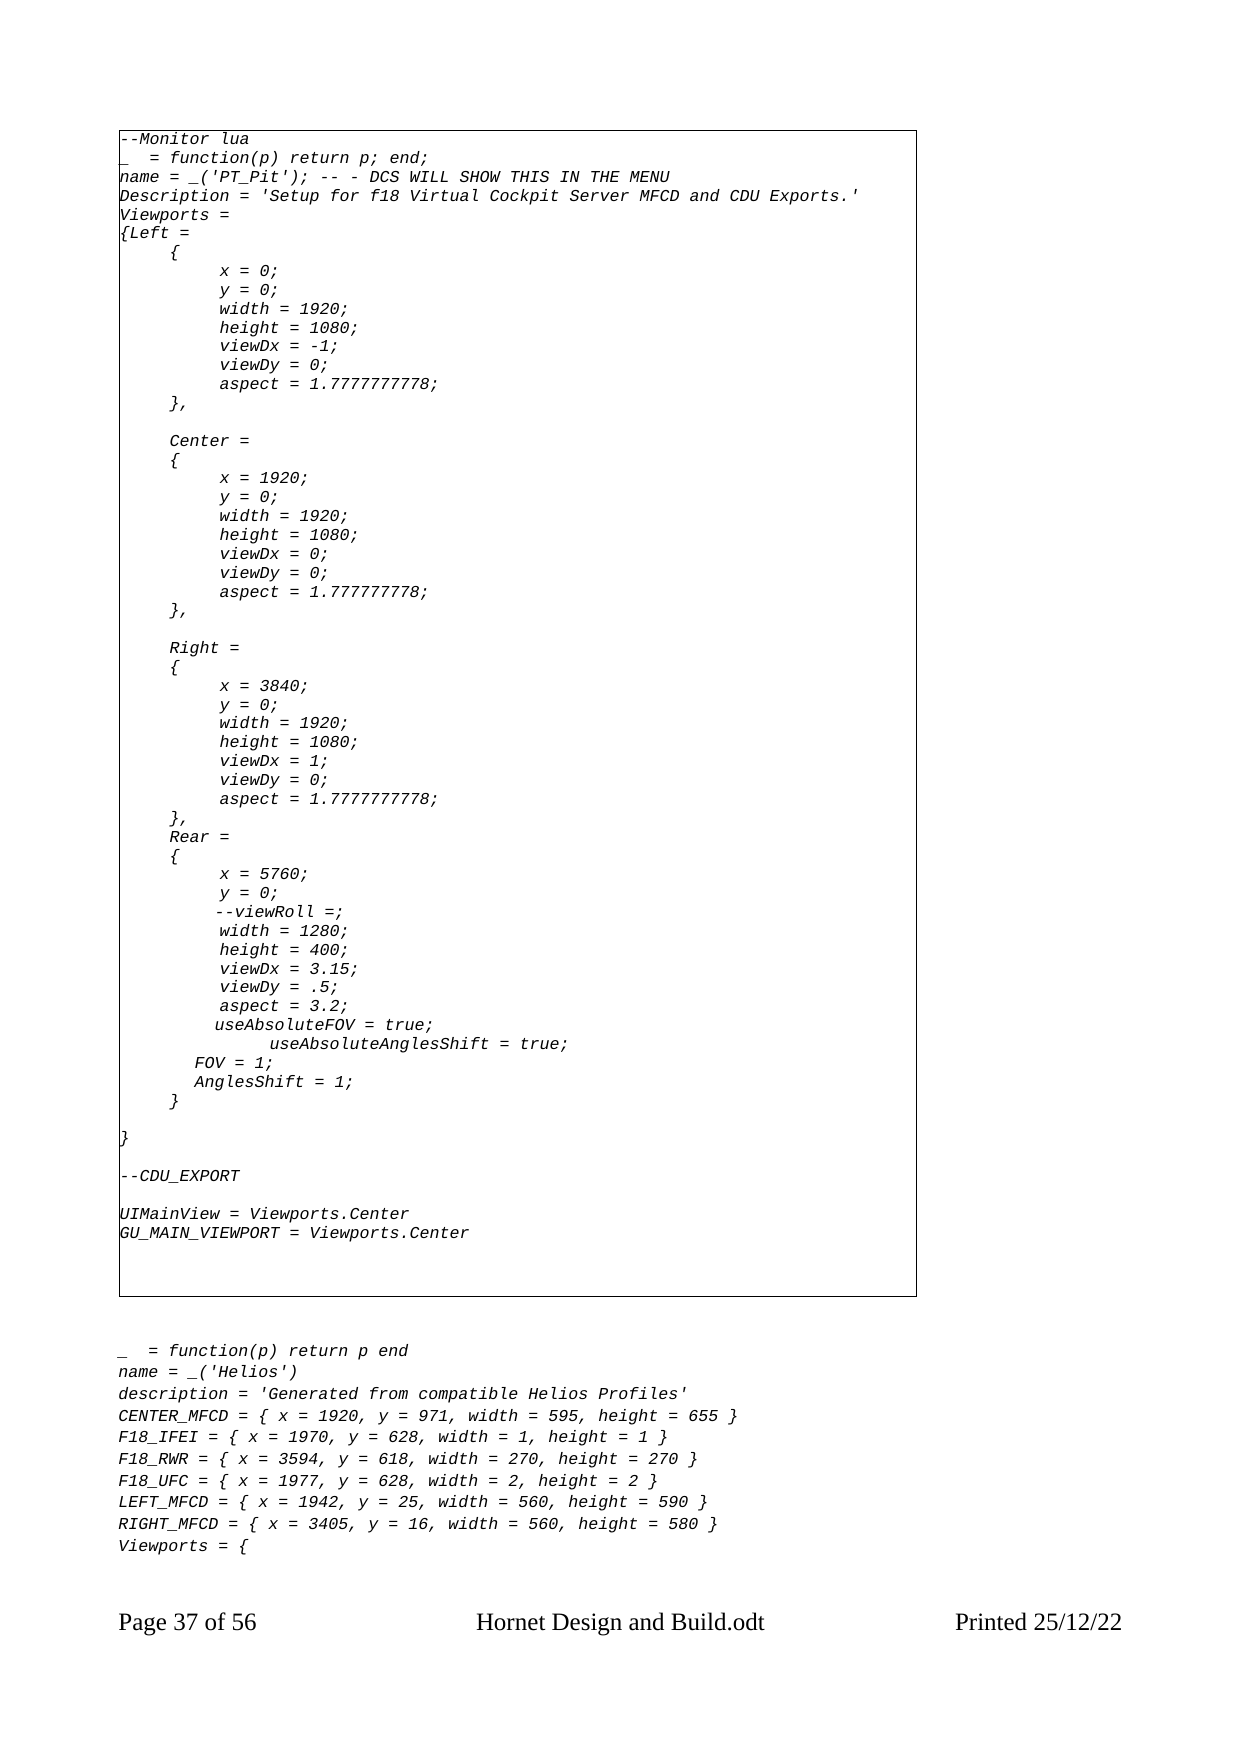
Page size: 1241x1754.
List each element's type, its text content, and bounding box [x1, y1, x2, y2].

text name = _('Helios') [118, 1364, 1122, 1383]
text RIGHT_MFCD = { x = 3405, y = 16, width = 560, height = 580 } [118, 1516, 1122, 1534]
text description = 'Generated from compatible Helios Profiles' [118, 1386, 1122, 1404]
text F18_UFC = { x = 1977, y = 628, width = 2, height = 2 } [118, 1472, 1122, 1491]
text Viewports = { [118, 1537, 1122, 1556]
text _ = function(p) return p end [118, 1342, 1122, 1361]
text F18_IFEI = { x = 1970, y = 628, width = 1, height = 1 } [118, 1429, 1122, 1448]
text F18_RWR = { x = 3594, y = 618, width = 270, height = 270 } [118, 1451, 1122, 1469]
text CENTER_MFCD = { x = 1920, y = 971, width = 595, height = 655 } [118, 1407, 1122, 1426]
text LEFT_MFCD = { x = 1942, y = 25, width = 560, height = 590 } [118, 1494, 1122, 1513]
